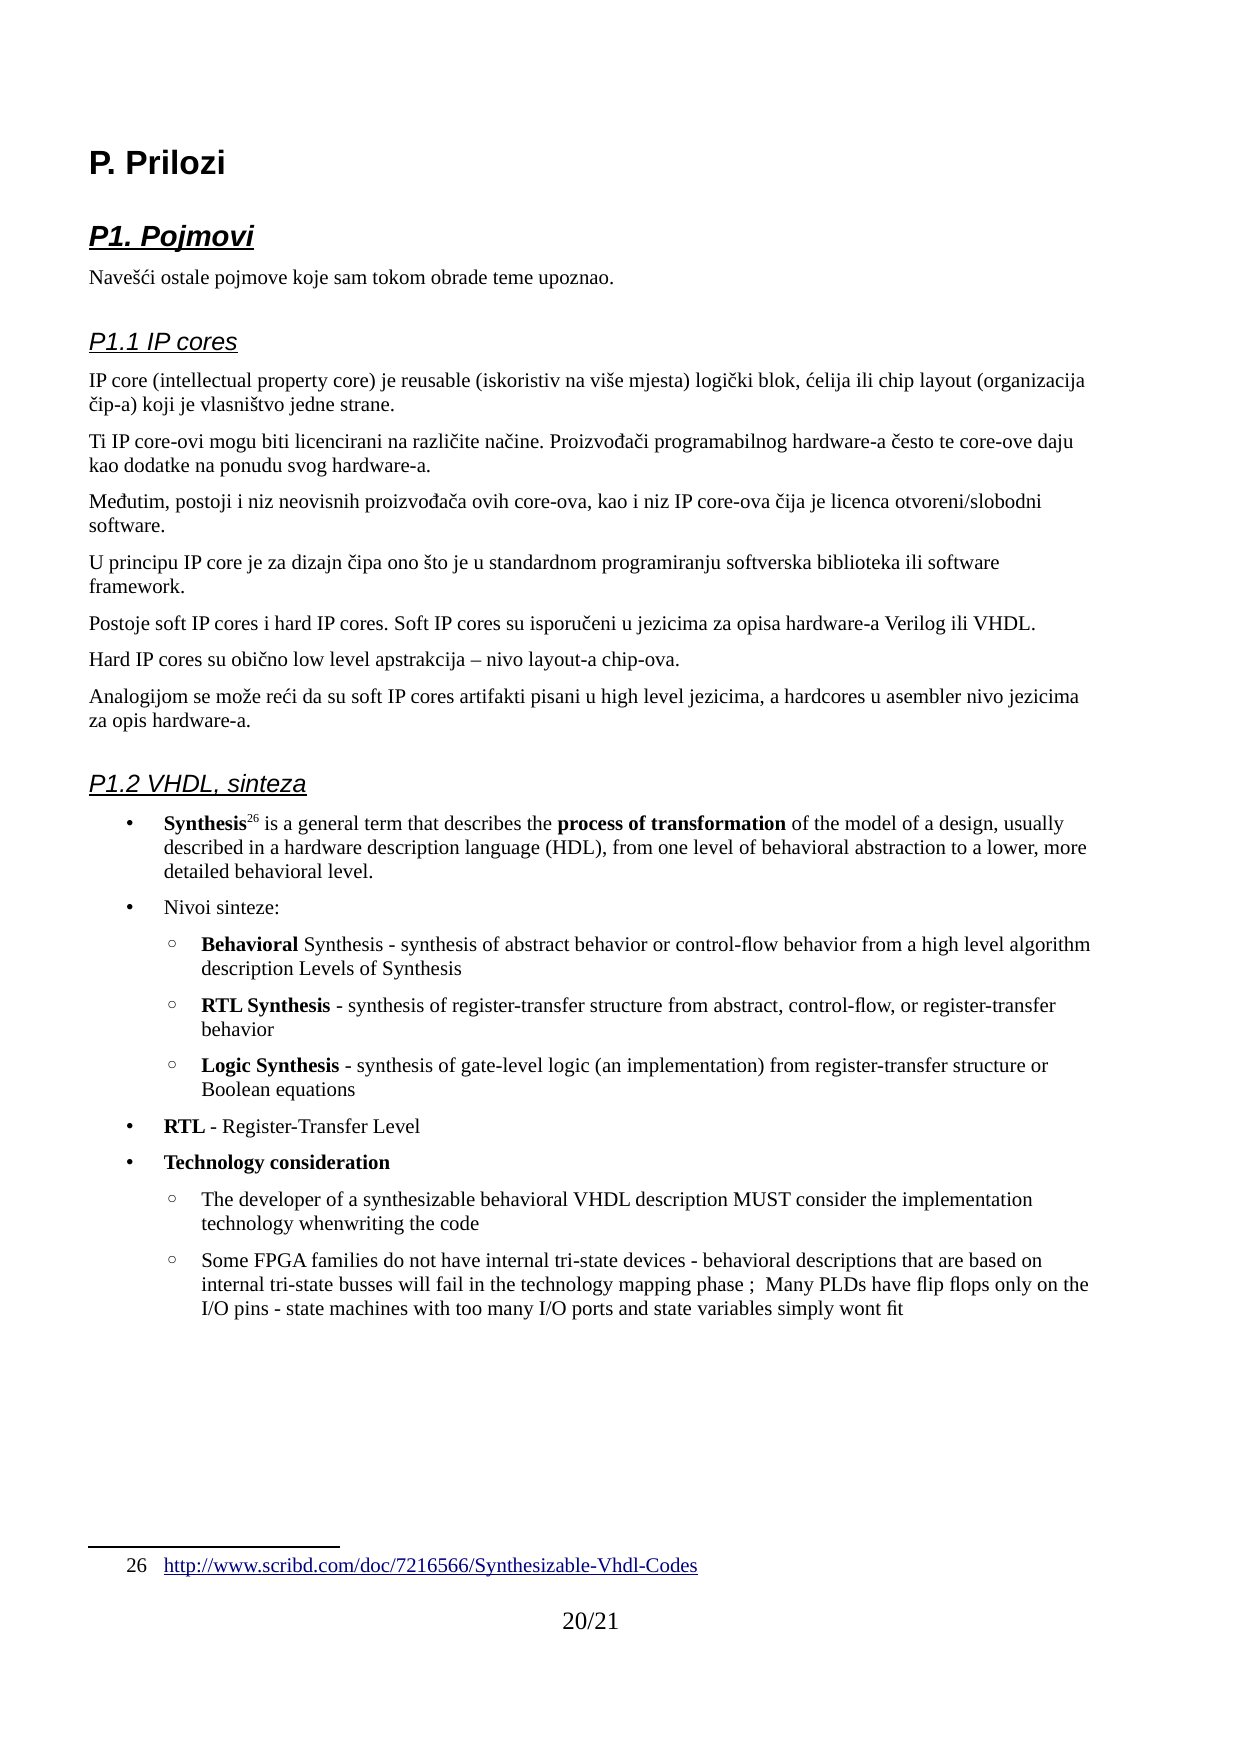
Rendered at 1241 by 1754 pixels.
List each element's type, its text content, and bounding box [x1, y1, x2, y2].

text IP core (intellectual property core) je reusable (iskoristiv na više mjesta) logički blok, ćelija ili chip layout (organizacija čip-a) koji je vlasništvo jedne strane. [88, 368, 1093, 416]
list Technology consideration [126, 1150, 1093, 1174]
list Behavioral Synthesis - synthesis of abstract behavior or control-ﬂow behavior from a high level algorithm description Levels of Synthesis [163, 932, 1093, 980]
list Some FPGA families do not have internal tri-state devices - behavioral descriptions that are based on internal tri-state busses will fail in the technology mapping phase ; Many PLDs have ﬂip ﬂops only on the I/O pins - state machines with too many I/O ports and state variables simply wont ﬁt [163, 1247, 1093, 1320]
subtitle P. Prilozi [88, 143, 1093, 182]
text Ti IP core-ovi mogu biti licencirani na različite načine. Proizvođači programabilnog hardware-a često te core-ove daju kao dodatke na ponudu svog hardware-a. [88, 429, 1093, 477]
text Navešći ostale pojmove koje sam tokom obrade teme upoznao. [88, 265, 1093, 289]
subtitle P1.1 IP cores [88, 327, 1093, 356]
list RTL - Register-Transfer Level [126, 1114, 1093, 1138]
text Analogijom se može reći da su soft IP cores artifakti pisani u high level jezicima, a hardcores u asembler nivo jezicima za opis hardware-a. [88, 684, 1093, 732]
list Nivoi sinteze: [126, 895, 1093, 919]
text Postoje soft IP cores i hard IP cores. Soft IP cores su isporučeni u jezicima za opisa hardware-a Verilog ili VHDL. [88, 611, 1093, 635]
subtitle P1. Pojmovi [88, 219, 1093, 253]
subtitle P1.2 VHDL, sinteza [88, 769, 1093, 798]
list http://www.scribd.com/doc/7216566/Synthesizable-Vhdl-Codes [126, 1553, 1093, 1577]
text U principu IP core je za dizajn čipa ono što je u standardnom programiranju softverska biblioteka ili software framework. [88, 550, 1093, 598]
text Hard IP cores su obično low level apstrakcija – nivo layout-a chip-ova. [88, 647, 1093, 671]
list Synthesis is a general term that describes the process of transformation of the model of a design, usually described in a hardware description language (HDL), from one level of behavioral abstraction to a lower, more detailed behavioral level. [126, 811, 1093, 883]
list RTL Synthesis - synthesis of register-transfer structure from abstract, control-ﬂow, or register-transfer behavior [163, 992, 1093, 1041]
text Međutim, postoji i niz neovisnih proizvođača ovih core-ova, kao i niz IP core-ova čija je licenca otvoreni/slobodni software. [88, 489, 1093, 537]
list Logic Synthesis - synthesis of gate-level logic (an implementation) from register-transfer structure or Boolean equations [163, 1053, 1093, 1101]
list The developer of a synthesizable behavioral VHDL description MUST consider the implementation technology whenwriting the code [163, 1187, 1093, 1235]
